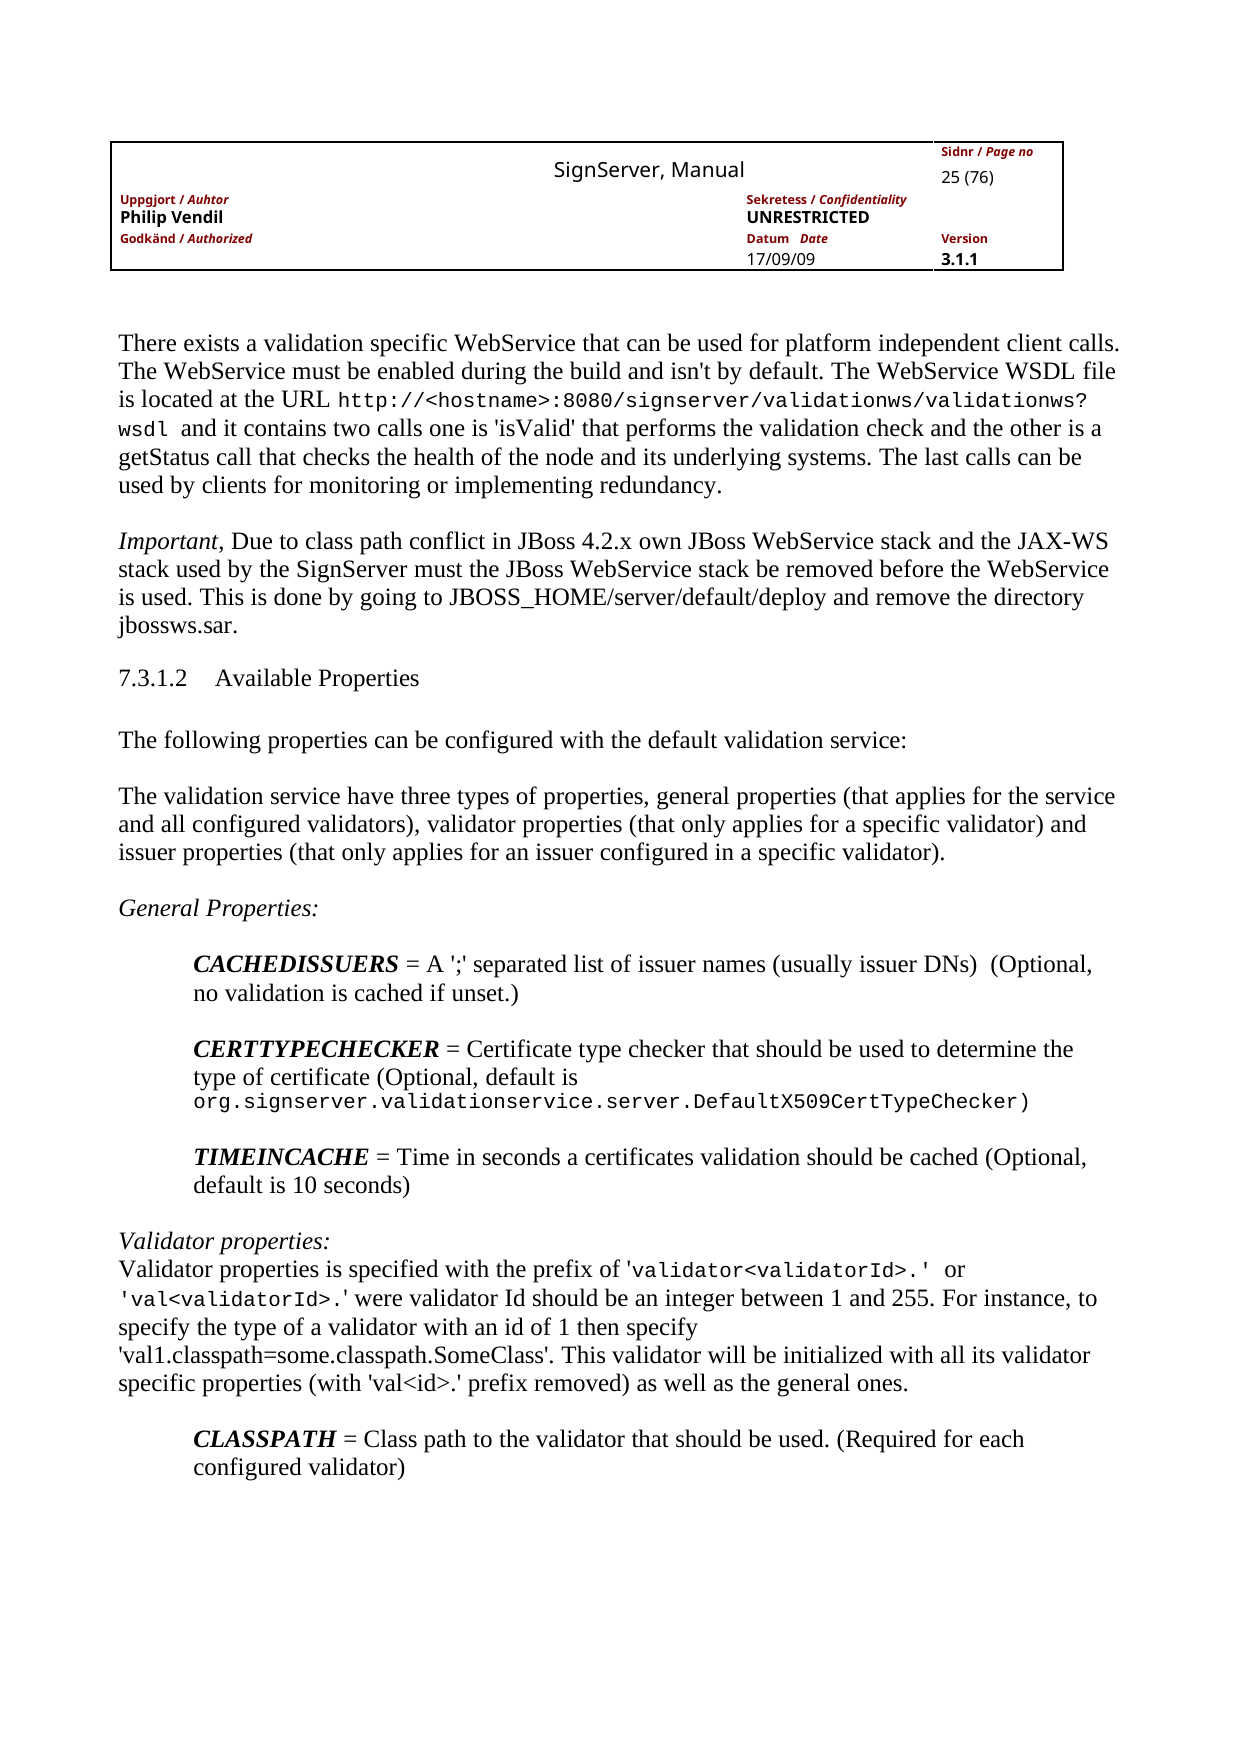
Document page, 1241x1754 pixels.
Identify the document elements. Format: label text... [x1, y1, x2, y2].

text There exists a validation specific WebService that can be used for platform independent client calls. [118, 329, 1122, 357]
text CLASSPATH = Class path to the validator that should be used. (Required for each configured validator) [193, 1424, 1122, 1481]
text CACHEDISSUERS = A ';' separated list of issuer names (usually issuer DNs) (Optional, no validation is cached if unset.) [193, 950, 1122, 1006]
text The validation service have three types of properties, general properties (that applies for the service and all configured validators), validator properties (that only applies for a specific validator) and issuer properties (that only applies for an issuer configured in a specific validator). [118, 782, 1122, 866]
text General Properties: [118, 894, 1122, 922]
text The following properties can be configured with the default validation service: [118, 726, 1122, 754]
subtitle Available Properties [118, 664, 1122, 692]
text Important, Due to class path conflict in JBoss 4.2.x own JBoss WebService stack and the JAX-WS stack used by the SignServer must the JBoss WebService stack be removed before the WebService is used. This is done by going to JBOSS_HOME/server/default/deploy and remove the directory jbossws.sar. [118, 527, 1122, 639]
text TIMEINCACHE = Time in seconds a certificates validation should be cached (Optional, default is 10 seconds) [193, 1142, 1122, 1198]
text Validator properties: [118, 1227, 1122, 1254]
text The WebService must be enabled during the build and isn't by default. The WebService WSDL file is located at the URL http://<hostname>:8080/signserver/validationws/validationws?wsdl and it contains two calls one is 'isValid' that performs the validation check and the other is a getStatus call that checks the health of the node and its underlying systems. The last calls can be used by clients for monitoring or implementing redundancy. [118, 357, 1122, 499]
text CERTTYPECHECKER = Certificate type checker that should be used to determine the type of certificate (Optional, default is org.signserver.validationservice.server.DefaultX509CertTypeChecker) [193, 1034, 1122, 1114]
text Validator properties is specified with the prefix of 'validator<validatorId>.' or 'val<validatorId>.' were validator Id should be an integer between 1 and 255. For instance, to specify the type of a validator with an id of 1 then specify 'val1.classpath=some.classpath.SomeClass'. This validator will be initialized with all its validator specific properties (with 'val<id>.' prefix removed) as well as the general ones. [118, 1254, 1122, 1397]
